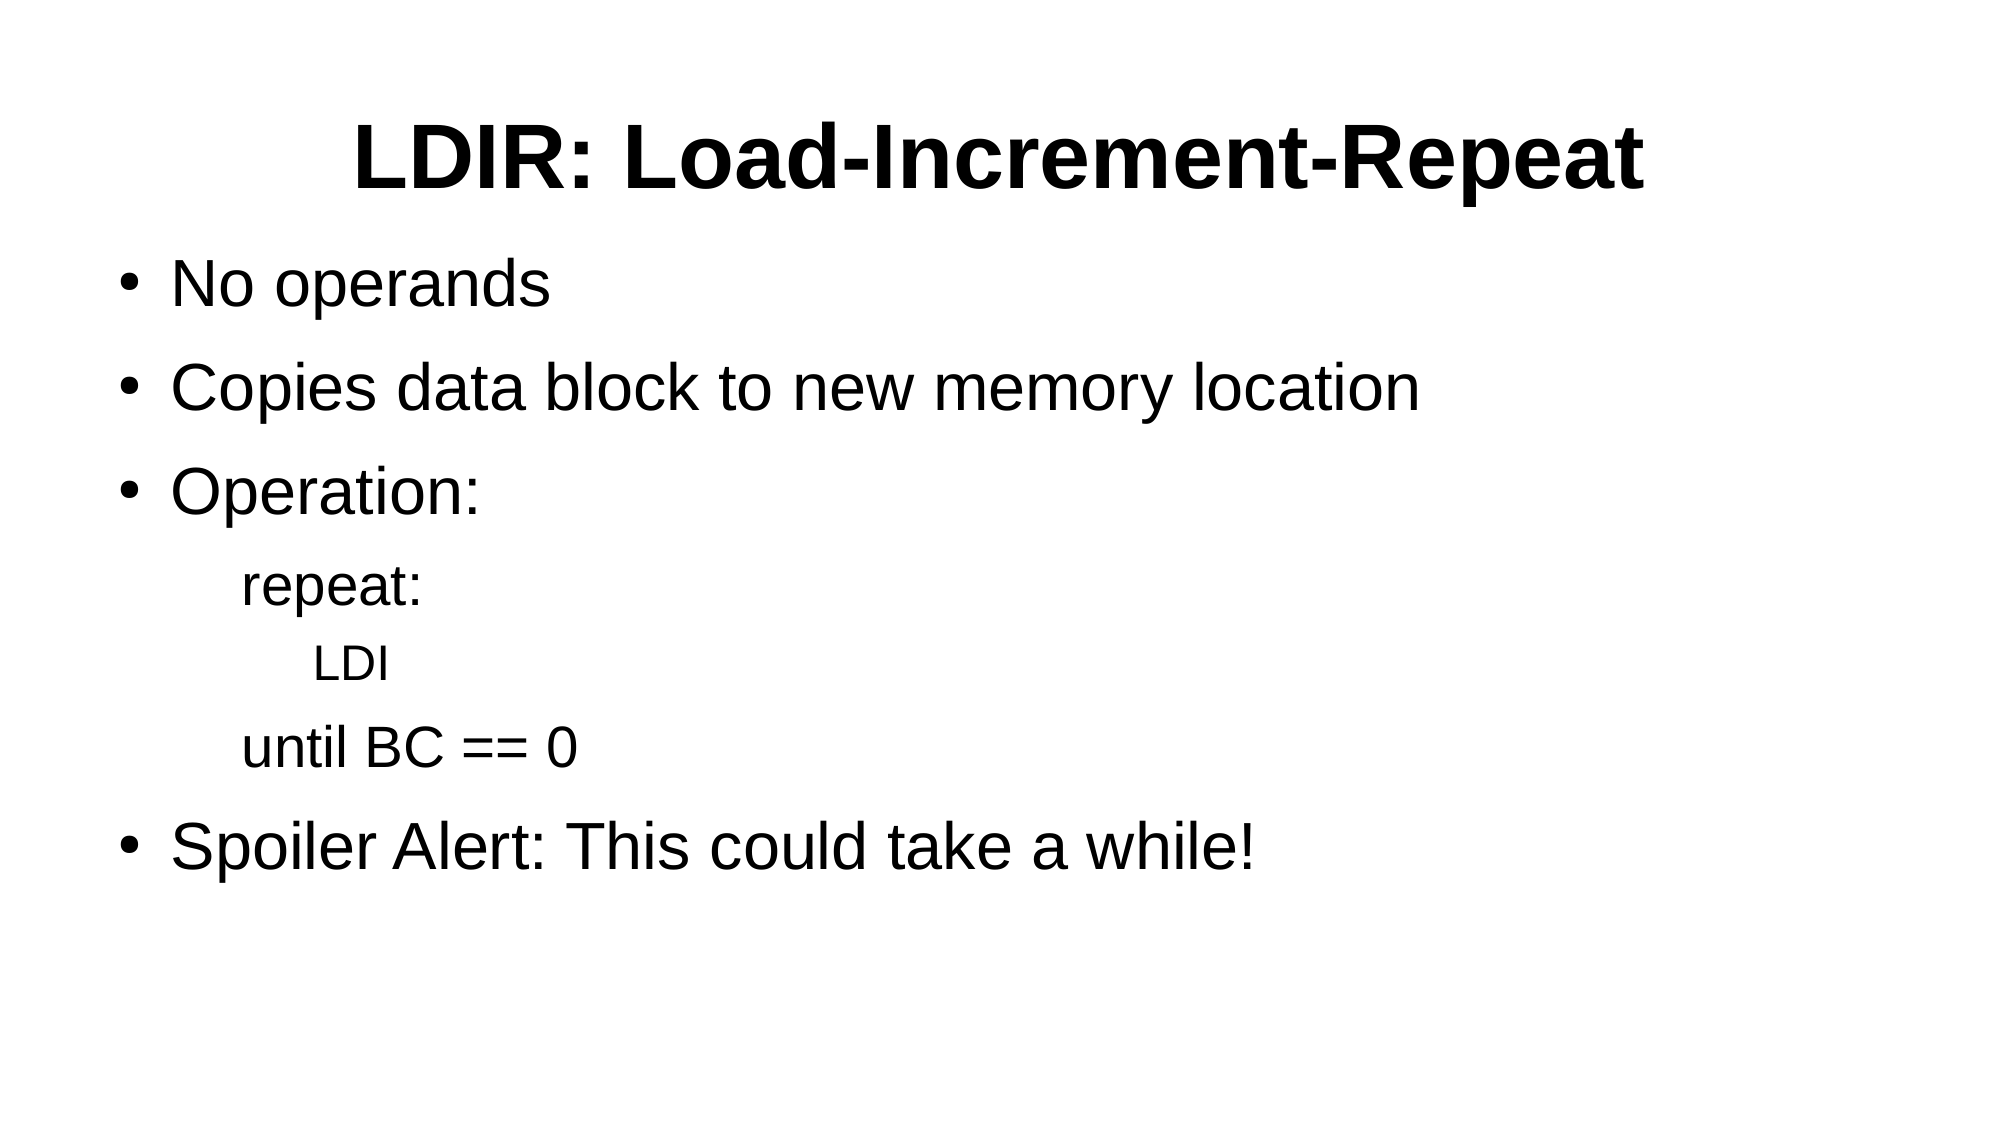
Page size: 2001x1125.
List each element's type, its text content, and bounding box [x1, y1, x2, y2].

list No operands Copies data block to new memory location Operation: repeat: LDI until BC == 0 Spoiler Alert: This could take a while! [99, 245, 1951, 1078]
title LDIR: Load-Increment-Repeat [137, 48, 1863, 245]
